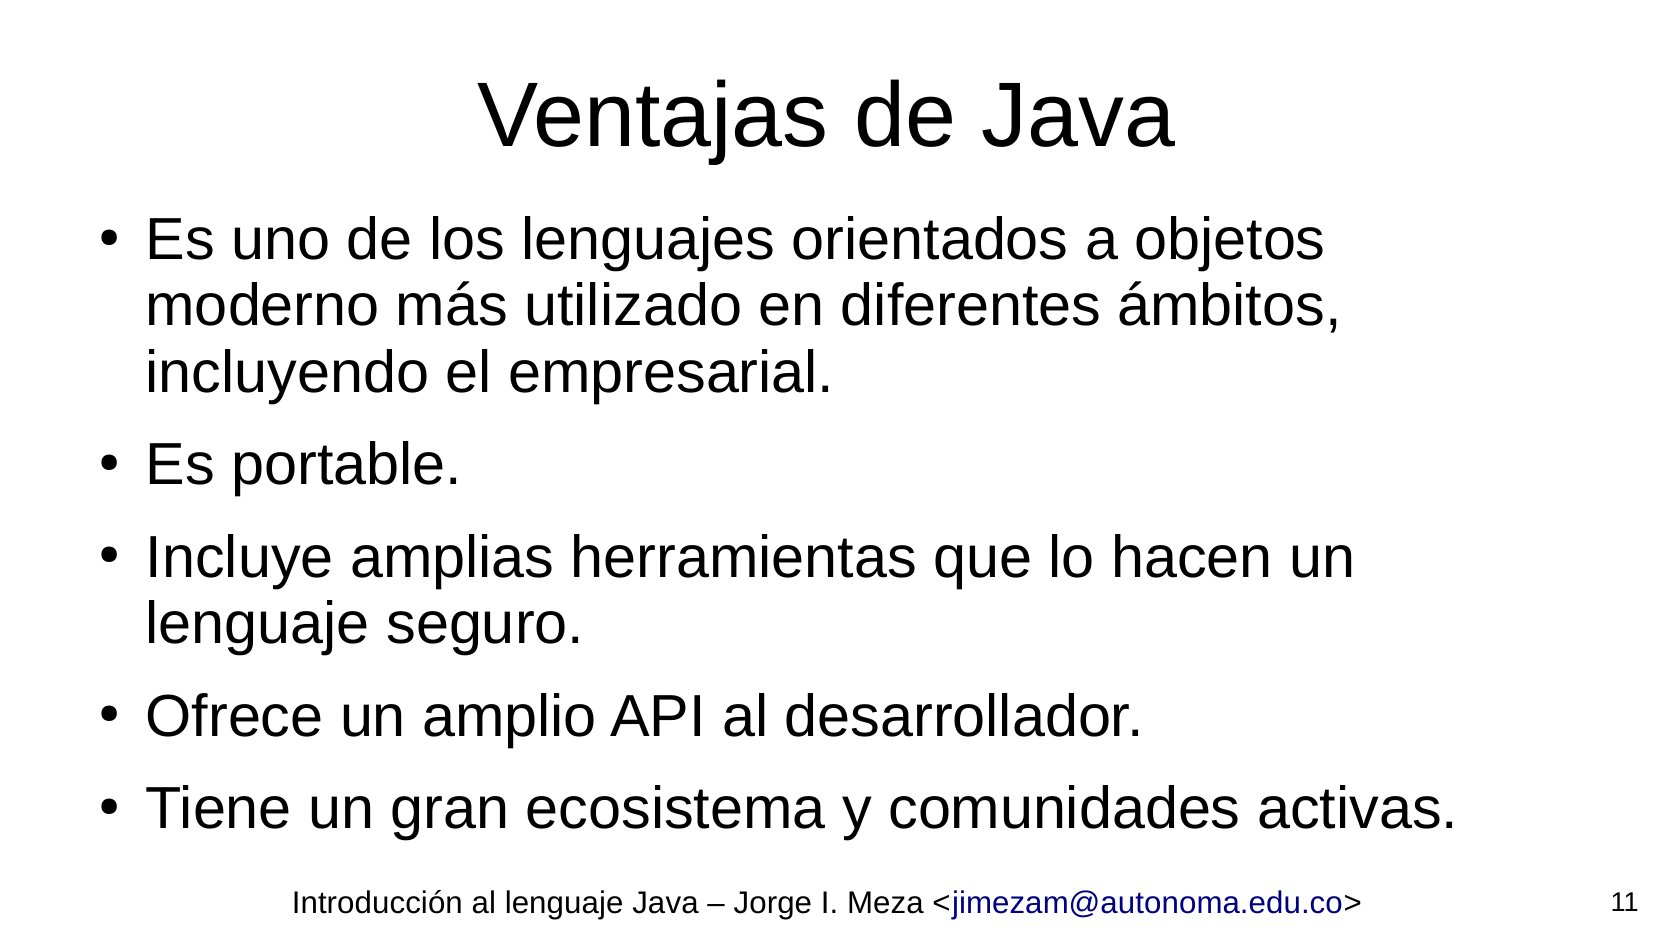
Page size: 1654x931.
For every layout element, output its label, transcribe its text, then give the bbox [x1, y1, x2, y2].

title Ventajas de Java [82, 37, 1571, 193]
list Es uno de los lenguajes orientados a objetos moderno más utilizado en diferentes ámbitos, incluyendo el empresarial. Es portable. Incluye amplias herramientas que lo hacen un lenguaje seguro. Ofrece un amplio API al desarrollador. Tiene un gran ecosistema y comunidades activas. [82, 205, 1571, 845]
